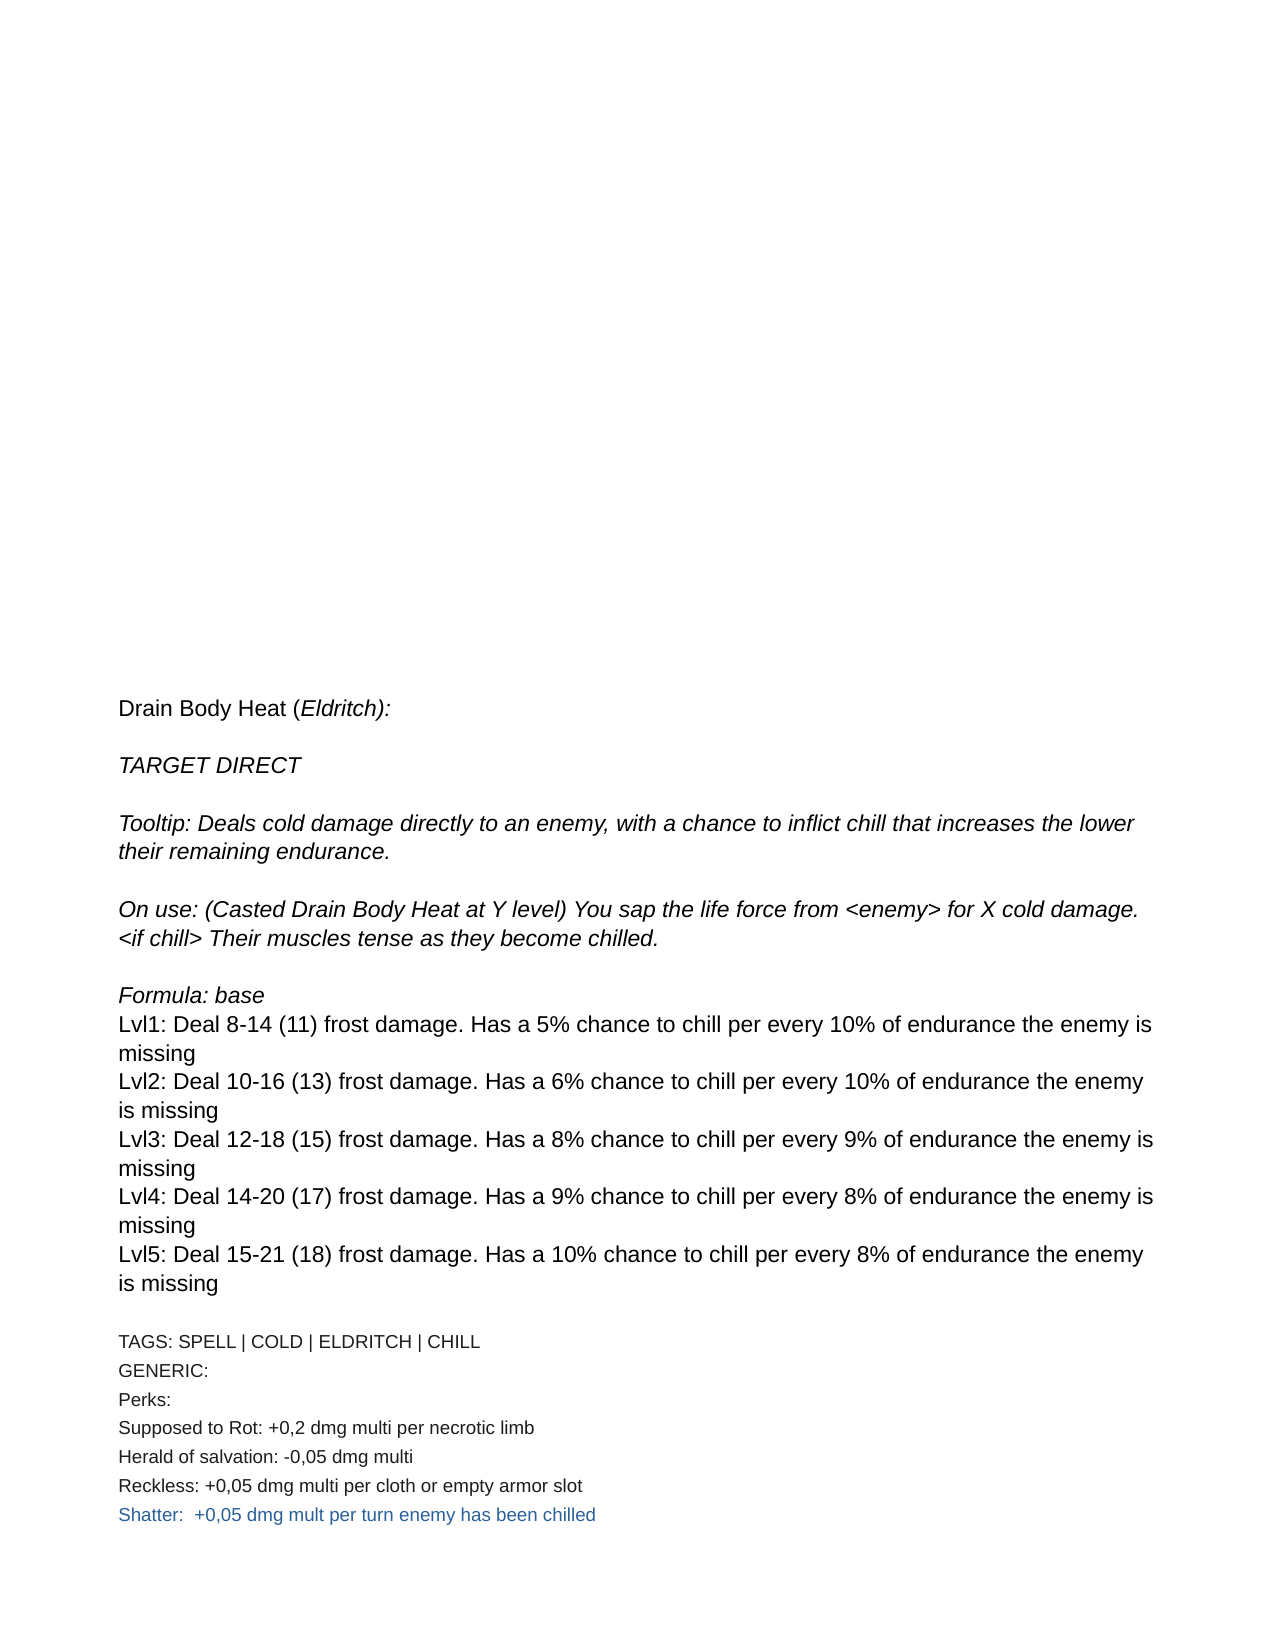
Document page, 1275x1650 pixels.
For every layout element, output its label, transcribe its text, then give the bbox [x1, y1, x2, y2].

text TARGET DIRECT [118, 751, 1157, 779]
text Reckless: +0,05 dmg multi per cloth or empty armor slot [118, 1469, 1157, 1498]
text TAGS: SPELL | COLD | ELDRITCH | CHILL GENERIC: Perks: [118, 1326, 1157, 1412]
text Supposed to Rot: +0,2 dmg multi per necrotic limb [118, 1412, 1157, 1441]
text Shatter: +0,05 dmg mult per turn enemy has been chilled [118, 1498, 1157, 1527]
text Herald of salvation: -0,05 dmg multi [118, 1441, 1157, 1469]
text Drain Body Heat (Eldritch): [118, 693, 1157, 722]
text Tooltip: Deals cold damage directly to an enemy, with a chance to inflict chill that increases the lower their remaining endurance. On use: (Casted Drain Body Heat at Y level) You sap the life force from <enemy> for X cold damage. <if chill> Their muscles tense as they become chilled. Formula: base Lvl1: Deal 8-14 (11) frost damage. Has a 5% chance to chill per every 10% of endurance the enemy is missing Lvl2: Deal 10-16 (13) frost damage. Has a 6% chance to chill per every 10% of endurance the enemy is missing Lvl3: Deal 12-18 (15) frost damage. Has a 8% chance to chill per every 9% of endurance the enemy is missing Lvl4: Deal 14-20 (17) frost damage. Has a 9% chance to chill per every 8% of endurance the enemy is missing Lvl5: Deal 15-21 (18) frost damage. Has a 10% chance to chill per every 8% of endurance the enemy is missing [118, 808, 1157, 1297]
